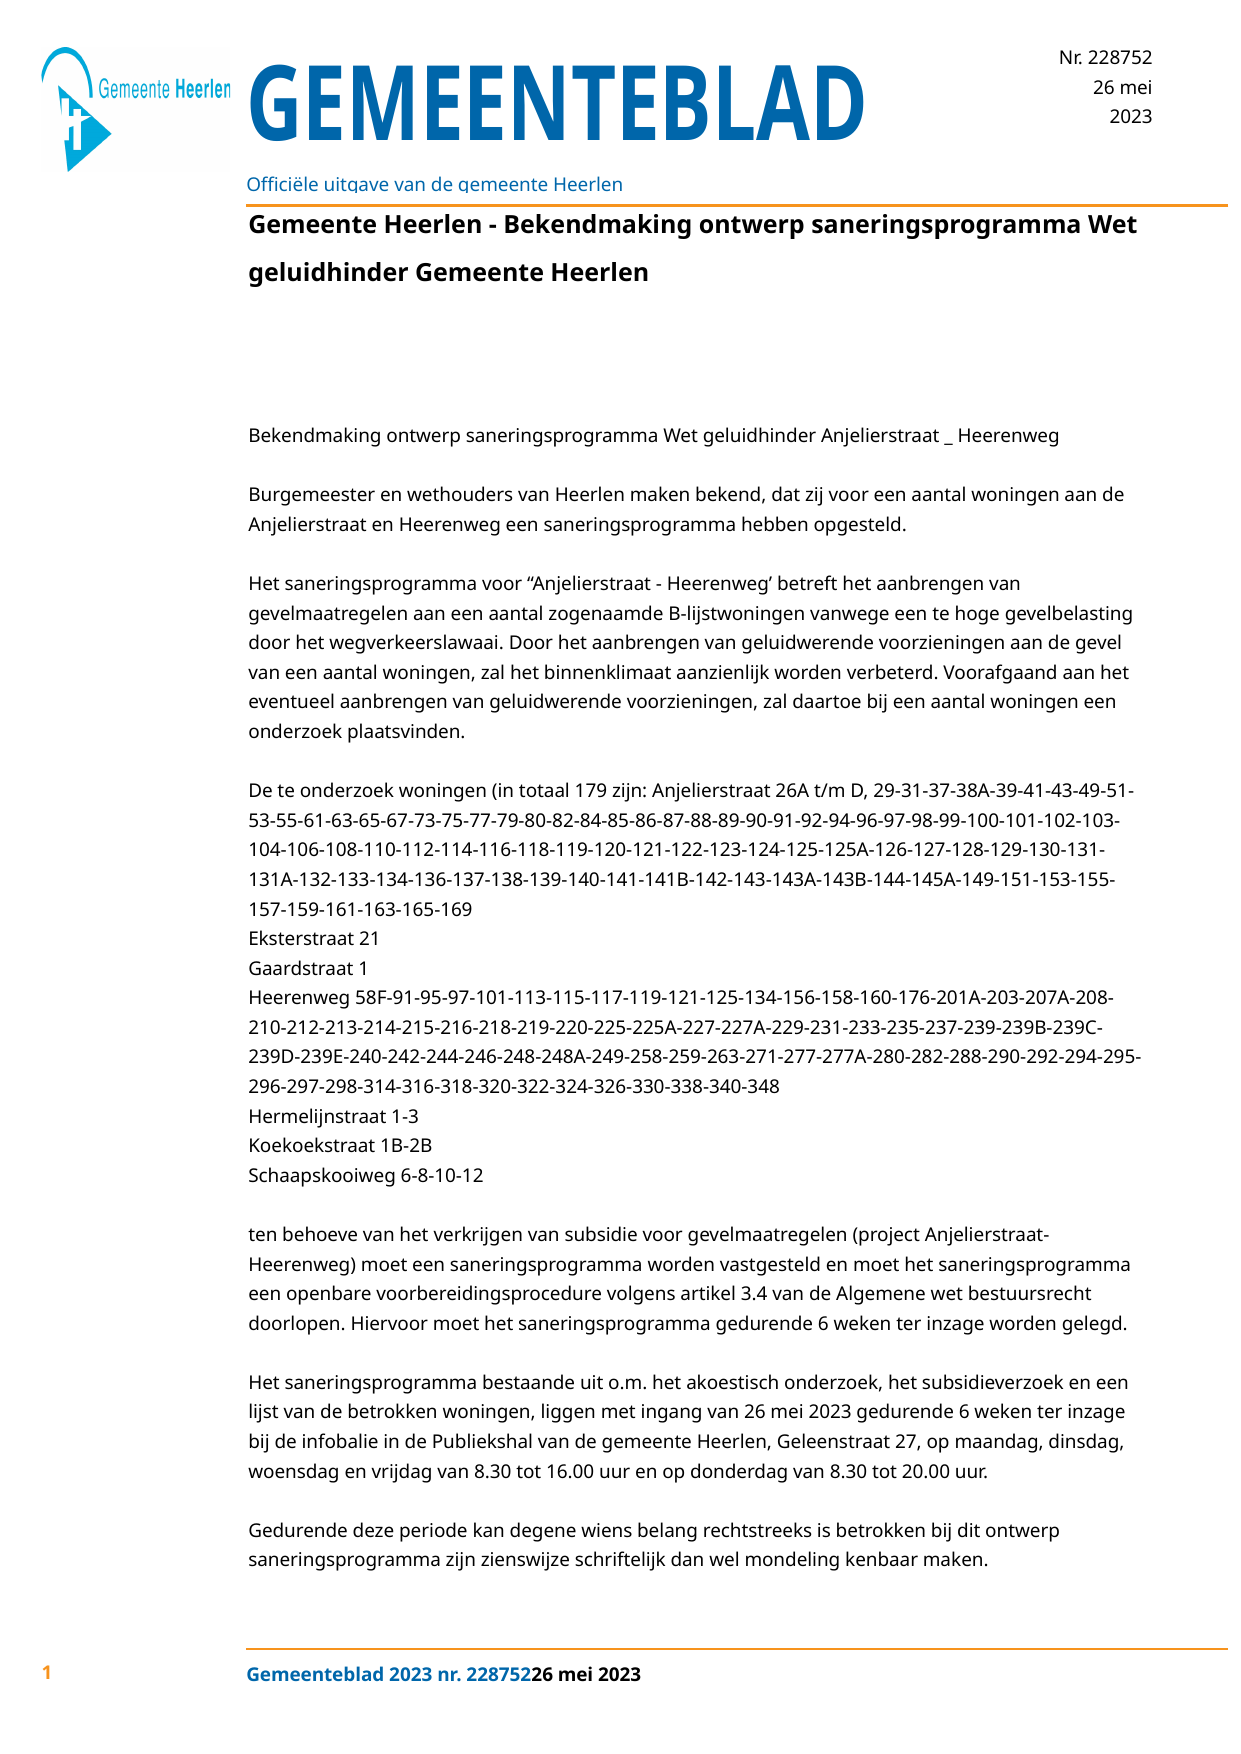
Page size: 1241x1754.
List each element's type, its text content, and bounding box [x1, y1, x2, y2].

picture [41, 47, 231, 172]
text Hermelijnstraat 1-3 [248, 1103, 1152, 1129]
text De te onderzoek woningen (in totaal 179 zijn: Anjelierstraat 26A t/m D, 29-31-37-38A-39-41-43-49-51-53-55-61-63-65-67-73-75-77-79-80-82-84-85-86-87-88-89-90-91-92-94-96-97-98-99-100-101-102-103-104-106-108-110-112-114-116-118-119-120-121-122-123-124-125-125A-126-127-128-129-130-131-131A-132-133-134-136-137-138-139-140-141-141B-142-143-143A-143B-144-145A-149-151-153-155-157-159-161-163-165-169 [248, 777, 1152, 922]
text Gaardstraat 1 [248, 955, 1152, 981]
text Bekendmaking ontwerp saneringsprogramma Wet geluidhinder Anjelierstraat _ Heerenweg [248, 422, 1152, 448]
text ten behoeve van het verkrijgen van subsidie voor gevelmaatregelen (project Anjelierstraat- Heerenweg) moet een saneringsprogramma worden vastgesteld en moet het saneringsprogramma een openbare voorbereidingsprocedure volgens artikel 3.4 van de Algemene wet bestuursrecht doorlopen. Hiervoor moet het saneringsprogramma gedurende 6 weken ter inzage worden gelegd. [248, 1221, 1152, 1336]
text Eksterstraat 21 [248, 925, 1152, 951]
text Burgemeester en wethouders van Heerlen maken bekend, dat zij voor een aantal woningen aan de Anjelierstraat en Heerenweg een saneringsprogramma hebben opgesteld. [248, 482, 1152, 537]
picture [41, 47, 59, 70]
text Gedurende deze periode kan degene wiens belang rechtstreeks is betrokken bij dit ontwerp saneringsprogramma zijn zienswijze schriftelijk dan wel mondeling kenbaar maken. [248, 1517, 1152, 1572]
text Het saneringsprogramma voor “Anjelierstraat - Heerenweg’ betreft het aanbrengen van gevelmaatregelen aan een aantal zogenaamde B-lijstwoningen vanwege een te hoge gevelbelasting door het wegverkeerslawaai. Door het aanbrengen van geluidwerende voorzieningen aan de gevel van een aantal woningen, zal het binnenklimaat aanzienlijk worden verbeterd. Voorafgaand aan het eventueel aanbrengen van geluidwerende voorzieningen, zal daartoe bij een aantal woningen een onderzoek plaatsvinden. [248, 570, 1152, 744]
text Koekoekstraat 1B-2B [248, 1132, 1152, 1158]
text Gemeente Heerlen - Bekendmaking ontwerp saneringsprogramma Wet geluidhinder Gemeente Heerlen [248, 207, 1152, 288]
text Schaapskooiweg 6-8-10-12 [248, 1162, 1152, 1188]
text Heerenweg 58F-91-95-97-101-113-115-117-119-121-125-134-156-158-160-176-201A-203-207A-208-210-212-213-214-215-216-218-219-220-225-225A-227-227A-229-231-233-235-237-239-239B-239C-239D-239E-240-242-244-246-248-248A-249-258-259-263-271-277-277A-280-282-288-290-292-294-295-296-297-298-314-316-318-320-322-324-326-330-338-340-348 [248, 984, 1152, 1099]
text Het saneringsprogramma bestaande uit o.m. het akoestisch onderzoek, het subsidieverzoek en een lijst van de betrokken woningen, liggen met ingang van 26 mei 2023 gedurende 6 weken ter inzage bij de infobalie in de Publiekshal van de gemeente Heerlen, Geleenstraat 27, op maandag, dinsdag, woensdag en vrijdag van 8.30 tot 16.00 uur en op donderdag van 8.30 tot 20.00 uur. [248, 1369, 1152, 1484]
